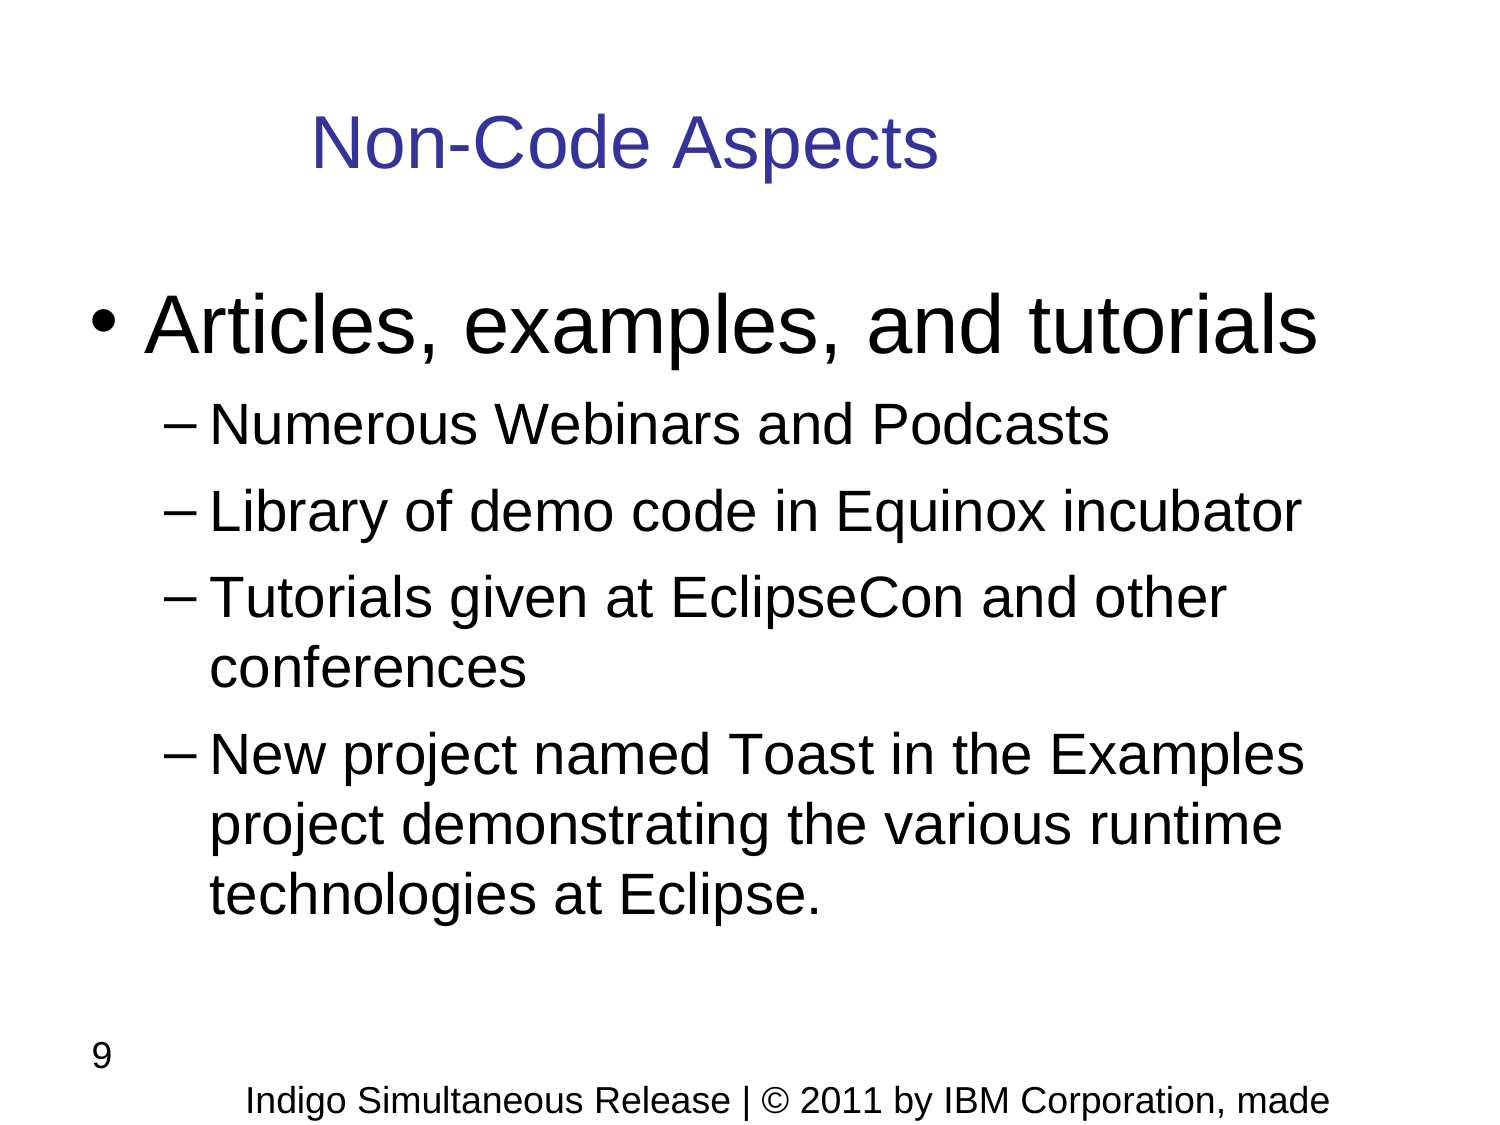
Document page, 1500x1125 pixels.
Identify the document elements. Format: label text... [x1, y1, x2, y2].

list Articles, examples, and tutorials Numerous Webinars and Podcasts Library of demo code in Equinox incubator Tutorials given at EclipseCon and other conferences New project named Toast in the Examples project demonstrating the various runtime technologies at Eclipse. [74, 262, 1475, 1005]
title Non-Code Aspects [74, 45, 1176, 233]
